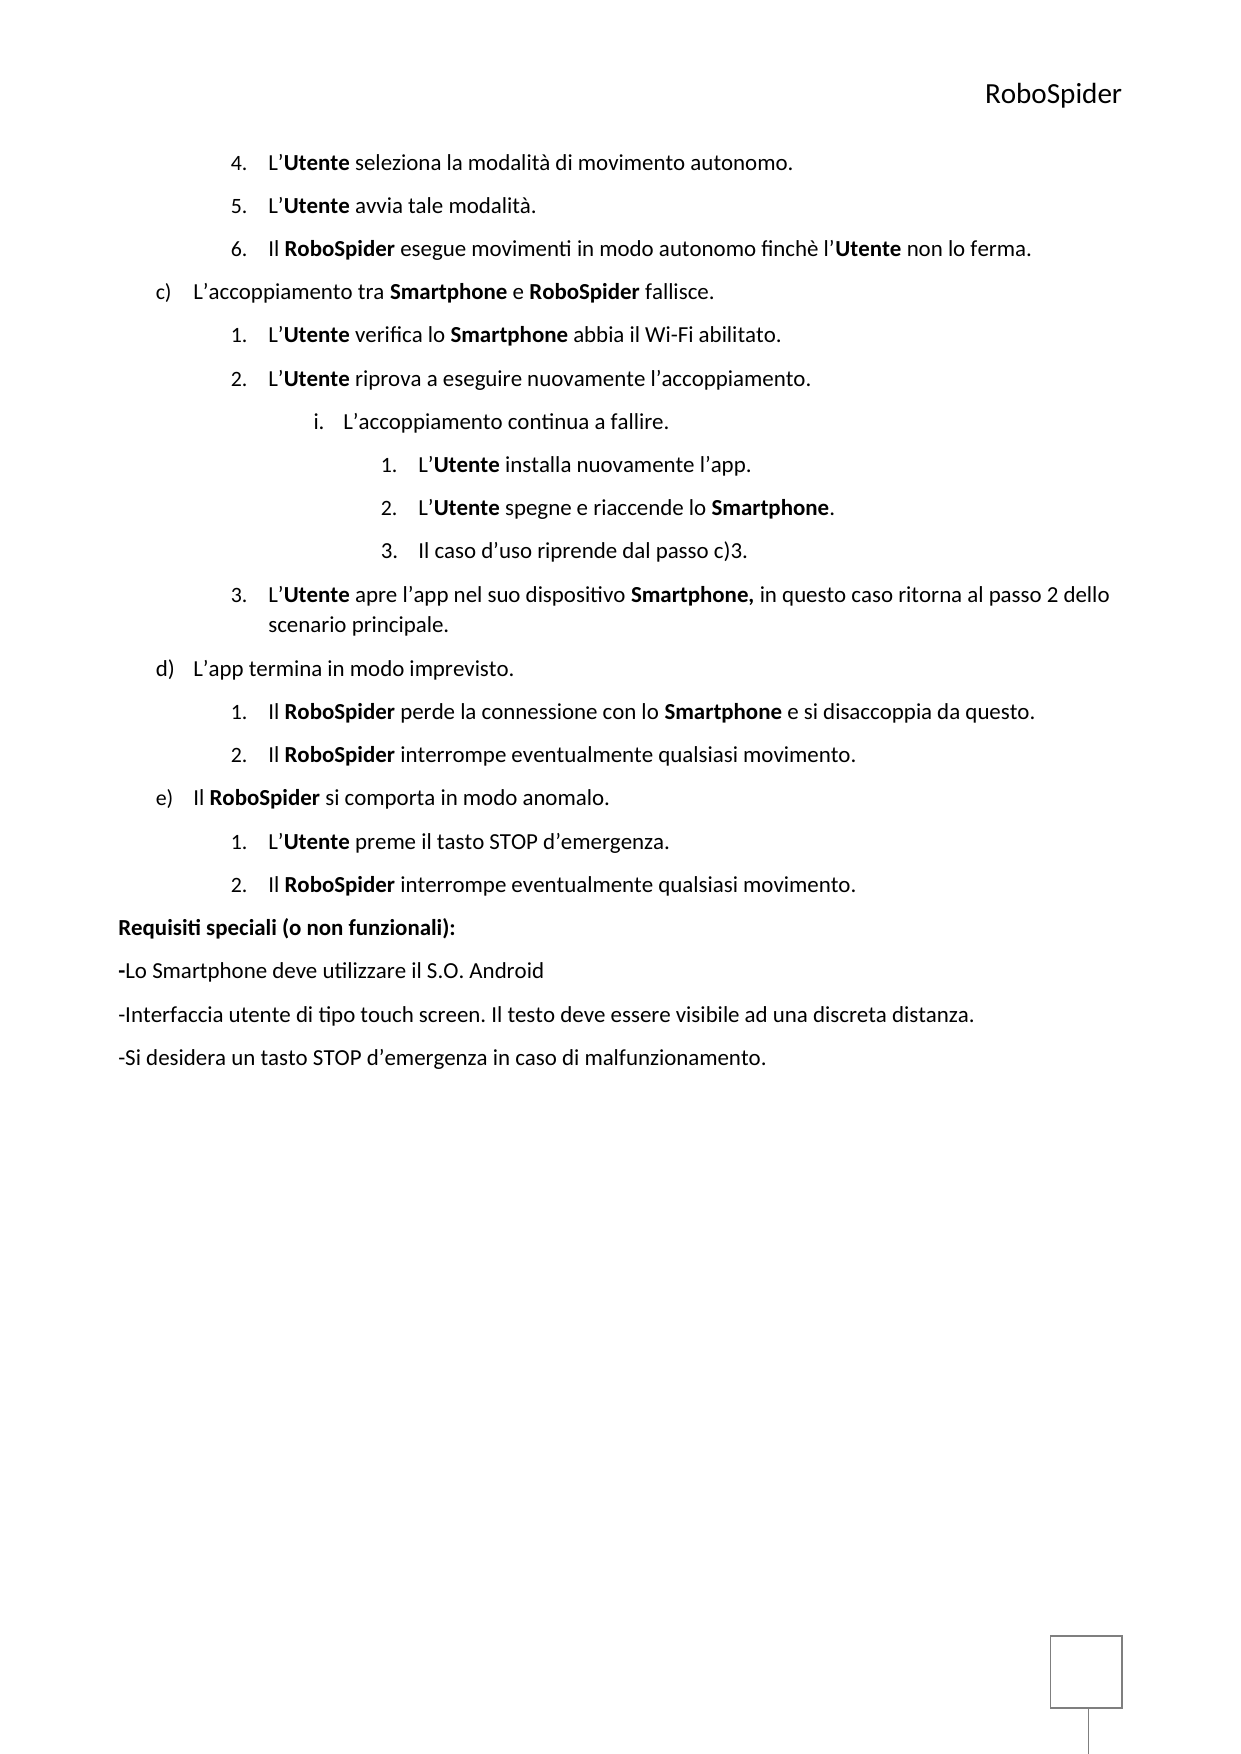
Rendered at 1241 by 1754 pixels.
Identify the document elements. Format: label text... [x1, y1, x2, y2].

list Il RoboSpider interrompe eventualmente qualsiasi movimento. [231, 740, 1122, 768]
list Il RoboSpider esegue movimenti in modo autonomo finchè l’Utente non lo ferma. [231, 234, 1122, 262]
list L’Utente spegne e riaccende lo Smartphone. [381, 493, 1122, 521]
list L’Utente apre l’app nel suo dispositivo Smartphone, in questo caso ritorna al passo 2 dello scenario principale. [231, 580, 1122, 639]
list L’Utente riprova a eseguire nuovamente l’accoppiamento. [231, 364, 1122, 392]
list L’Utente avvia tale modalità. [231, 191, 1122, 219]
list Il RoboSpider interrompe eventualmente qualsiasi movimento. [231, 870, 1122, 898]
text -Lo Smartphone deve utilizzare il S.O. Android [118, 956, 1122, 984]
text -Interfaccia utente di tipo touch screen. Il testo deve essere visibile ad una discreta distanza. [118, 1000, 1122, 1028]
list L’Utente installa nuovamente l’app. [381, 450, 1122, 478]
text Requisiti speciali (o non funzionali): [118, 913, 1122, 941]
list L’accoppiamento tra Smartphone e RoboSpider fallisce. [156, 277, 1122, 305]
list Il RoboSpider perde la connessione con lo Smartphone e si disaccoppia da questo. [231, 697, 1122, 725]
list L’app termina in modo imprevisto. [156, 654, 1122, 682]
list L’Utente verifica lo Smartphone abbia il Wi-Fi abilitato. [231, 321, 1122, 348]
list L’accoppiamento continua a fallire. [324, 407, 1122, 435]
list L’Utente preme il tasto STOP d’emergenza. [231, 827, 1122, 855]
text -Si desidera un tasto STOP d’emergenza in caso di malfunzionamento. [118, 1043, 1122, 1071]
list Il caso d’uso riprende dal passo c)3. [381, 537, 1122, 565]
list Il RoboSpider si comporta in modo anomalo. [156, 783, 1122, 812]
list L’Utente seleziona la modalità di movimento autonomo. [231, 148, 1122, 176]
